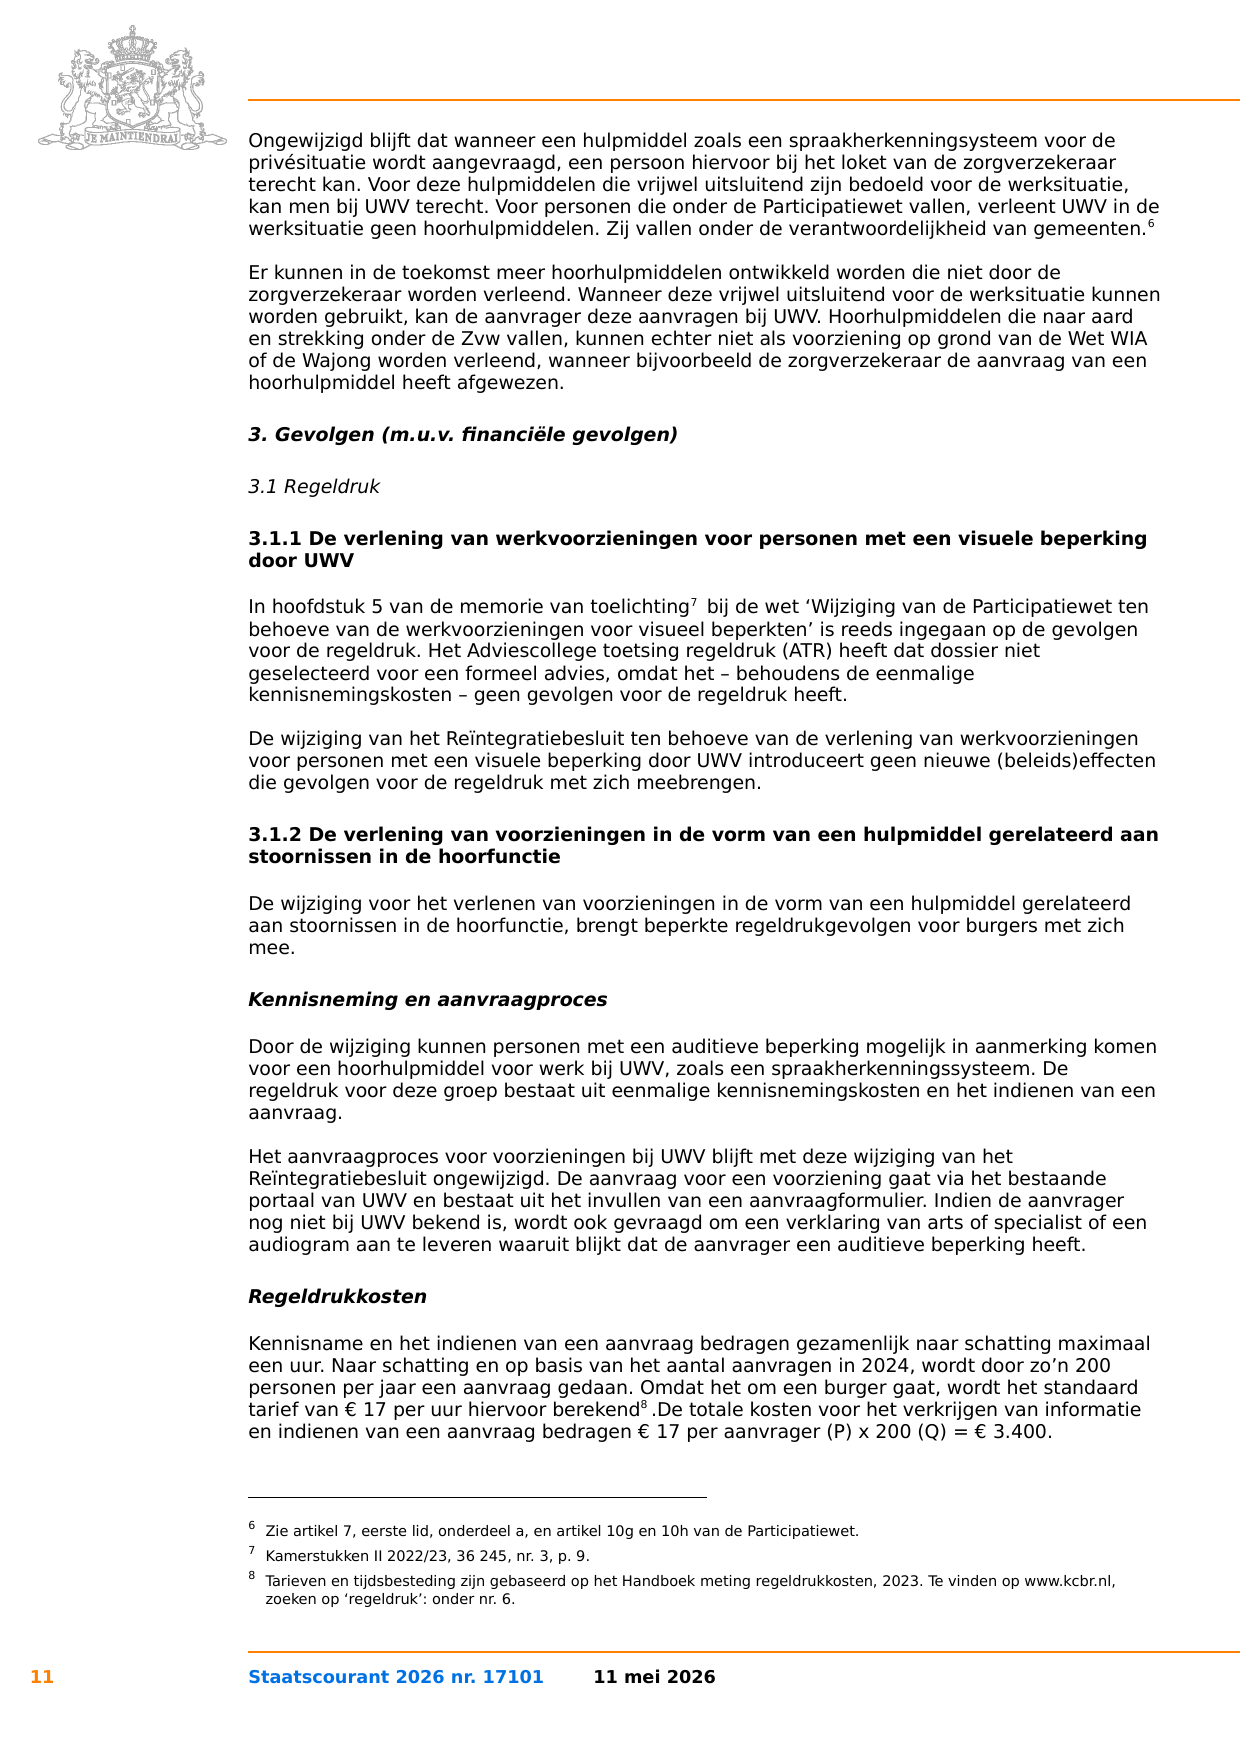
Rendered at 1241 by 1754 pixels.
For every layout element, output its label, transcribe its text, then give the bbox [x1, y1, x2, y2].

text Tarieven en tijdsbesteding zijn gebaseerd op het Handboek meting regeldrukkosten, 2023. Te vinden op www.kcbr.nl, zoeken op ‘regeldruk’: onder nr. 6. [248, 1569, 1163, 1608]
text Kamerstukken II 2022/23, 36 245, nr. 3, p. 9. [248, 1544, 1163, 1566]
subtitle 3.1 Regeldruk [248, 476, 1163, 497]
subtitle 3. Gevolgen (m.u.v. financiële gevolgen) [248, 423, 1163, 446]
text De wijziging voor het verlenen van voorzieningen in de vorm van een hulpmiddel gerelateerd aan stoornissen in de hoorfunctie, brengt beperkte regeldrukgevolgen voor burgers met zich mee. [248, 893, 1163, 959]
text De wijziging van het Reïntegratiebesluit ten behoeve van de verlening van werkvoorzieningen voor personen met een visuele beperking door UWV introduceert geen nieuwe (beleids)effecten die gevolgen voor de regeldruk met zich meebrengen. [248, 728, 1163, 794]
text Zie artikel 7, eerste lid, onderdeel a, en artikel 10g en 10h van de Participatiewet. [248, 1519, 1163, 1541]
text Het aanvraagproces voor voorzieningen bij UWV blijft met deze wijziging van het Reïntegratiebesluit ongewijzigd. De aanvraag voor een voorziening gaat via het bestaande portaal van UWV en bestaat uit het invullen van een aanvraagformulier. Indien de aanvrager nog niet bij UWV bekend is, wordt ook gevraagd om een verklaring van arts of specialist of een audiogram aan te leveren waaruit blijkt dat de aanvrager een auditieve beperking heeft. [248, 1146, 1163, 1256]
subtitle Kennisneming en aanvraagproces [248, 989, 1163, 1011]
text Ongewijzigd blijft dat wanneer een hulpmiddel zoals een spraakherkenningsysteem voor de privésituatie wordt aangevraagd, een persoon hiervoor bij het loket van de zorgverzekeraar terecht kan. Voor deze hulpmiddelen die vrijwel uitsluitend zijn bedoeld voor de werksituatie, kan men bij UWV terecht. Voor personen die onder de Participatiewet vallen, verleent UWV in de werksituatie geen hoorhulpmiddelen. Zij vallen onder de verantwoordelijkheid van gemeenten. [248, 130, 1163, 240]
subtitle 3.1.1 De verlening van werkvoorzieningen voor personen met een visuele beperking door UWV [248, 527, 1163, 571]
text Er kunnen in de toekomst meer hoorhulpmiddelen ontwikkeld worden die niet door de zorgverzekeraar worden verleend. Wanneer deze vrijwel uitsluitend voor de werksituatie kunnen worden gebruikt, kan de aanvrager deze aanvragen bij UWV. Hoorhulpmiddelen die naar aard en strekking onder de Zvw vallen, kunnen echter niet als voorziening op grond van de Wet WIA of de Wajong worden verleend, wanneer bijvoorbeeld de zorgverzekeraar de aanvraag van een hoorhulpmiddel heeft afgewezen. [248, 262, 1163, 393]
text In hoofdstuk 5 van de memorie van toelichting bij de wet ‘Wijziging van de Participatiewet ten behoeve van de werkvoorzieningen voor visueel beperkten’ is reeds ingegaan op de gevolgen voor de regeldruk. Het Adviescollege toetsing regeldruk (ATR) heeft dat dossier niet geselecteerd voor een formeel advies, omdat het – behoudens de eenmalige kennisnemingskosten – geen gevolgen voor de regeldruk heeft. [248, 596, 1163, 706]
subtitle 3.1.2 De verlening van voorzieningen in de vorm van een hulpmiddel gerelateerd aan stoornissen in de hoorfunctie [248, 824, 1163, 868]
text Kennisname en het indienen van een aanvraag bedragen gezamenlijk naar schatting maximaal een uur. Naar schatting en op basis van het aantal aanvragen in 2024, wordt door zo’n 200 personen per jaar een aanvraag gedaan. Omdat het om een burger gaat, wordt het standaard tarief van € 17 per uur hiervoor berekend.De totale kosten voor het verkrijgen van informatie en indienen van een aanvraag bedragen € 17 per aanvrager (P) x 200 (Q) = € 3.400. [248, 1333, 1163, 1443]
subtitle Regeldrukkosten [248, 1286, 1163, 1308]
text Door de wijziging kunnen personen met een auditieve beperking mogelijk in aanmerking komen voor een hoorhulpmiddel voor werk bij UWV, zoals een spraakherkenningssysteem. De regeldruk voor deze groep bestaat uit eenmalige kennisnemingskosten en het indienen van een aanvraag. [248, 1036, 1163, 1124]
picture [38, 25, 227, 150]
